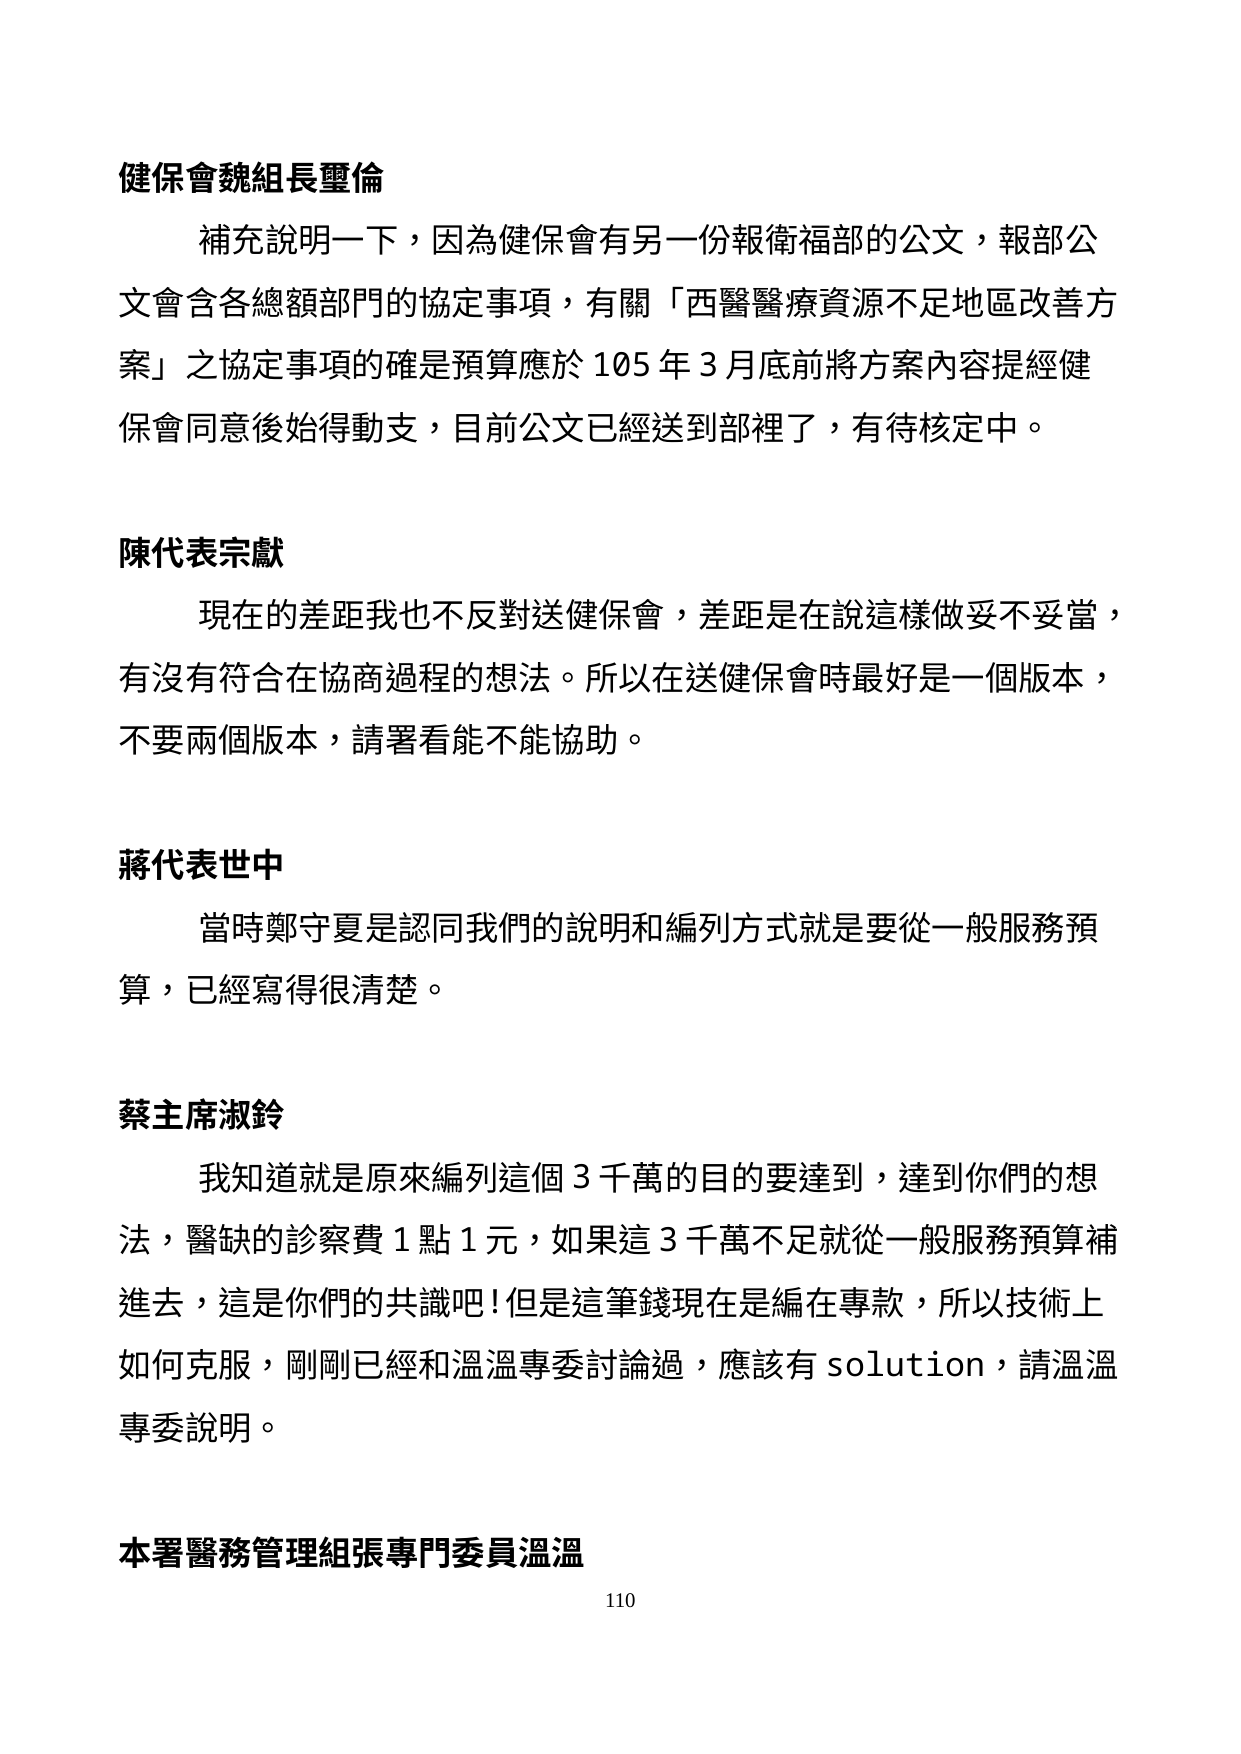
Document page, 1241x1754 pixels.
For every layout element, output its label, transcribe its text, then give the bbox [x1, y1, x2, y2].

text 我知道就是原來編列這個3千萬的目的要達到，達到你們的想法，醫缺的診察費1點1元，如果這3千萬不足就從一般服務預算補進去，這是你們的共識吧!但是這筆錢現在是編在專款，所以技術上如何克服，剛剛已經和溫溫專委討論過，應該有solution，請溫溫專委說明。 [118, 1134, 1122, 1447]
text 陳代表宗獻 [118, 509, 1122, 572]
text 現在的差距我也不反對送健保會，差距是在說這樣做妥不妥當，有沒有符合在協商過程的想法。所以在送健保會時最好是一個版本，不要兩個版本，請署看能不能協助。 [118, 572, 1122, 759]
text 蔣代表世中 [118, 822, 1122, 884]
text 本署醫務管理組張專門委員溫溫 [118, 1509, 1122, 1572]
text 當時鄭守夏是認同我們的說明和編列方式就是要從一般服務預算，已經寫得很清楚。 [118, 884, 1122, 1009]
text 補充說明一下，因為健保會有另一份報衛福部的公文，報部公文會含各總額部門的協定事項，有關「西醫醫療資源不足地區改善方案」之協定事項的確是預算應於105年3月底前將方案內容提經健保會同意後始得動支，目前公文已經送到部裡了，有待核定中。 [118, 197, 1122, 447]
text 健保會魏組長璽倫 [118, 134, 1122, 197]
text 蔡主席淑鈴 [118, 1072, 1122, 1134]
